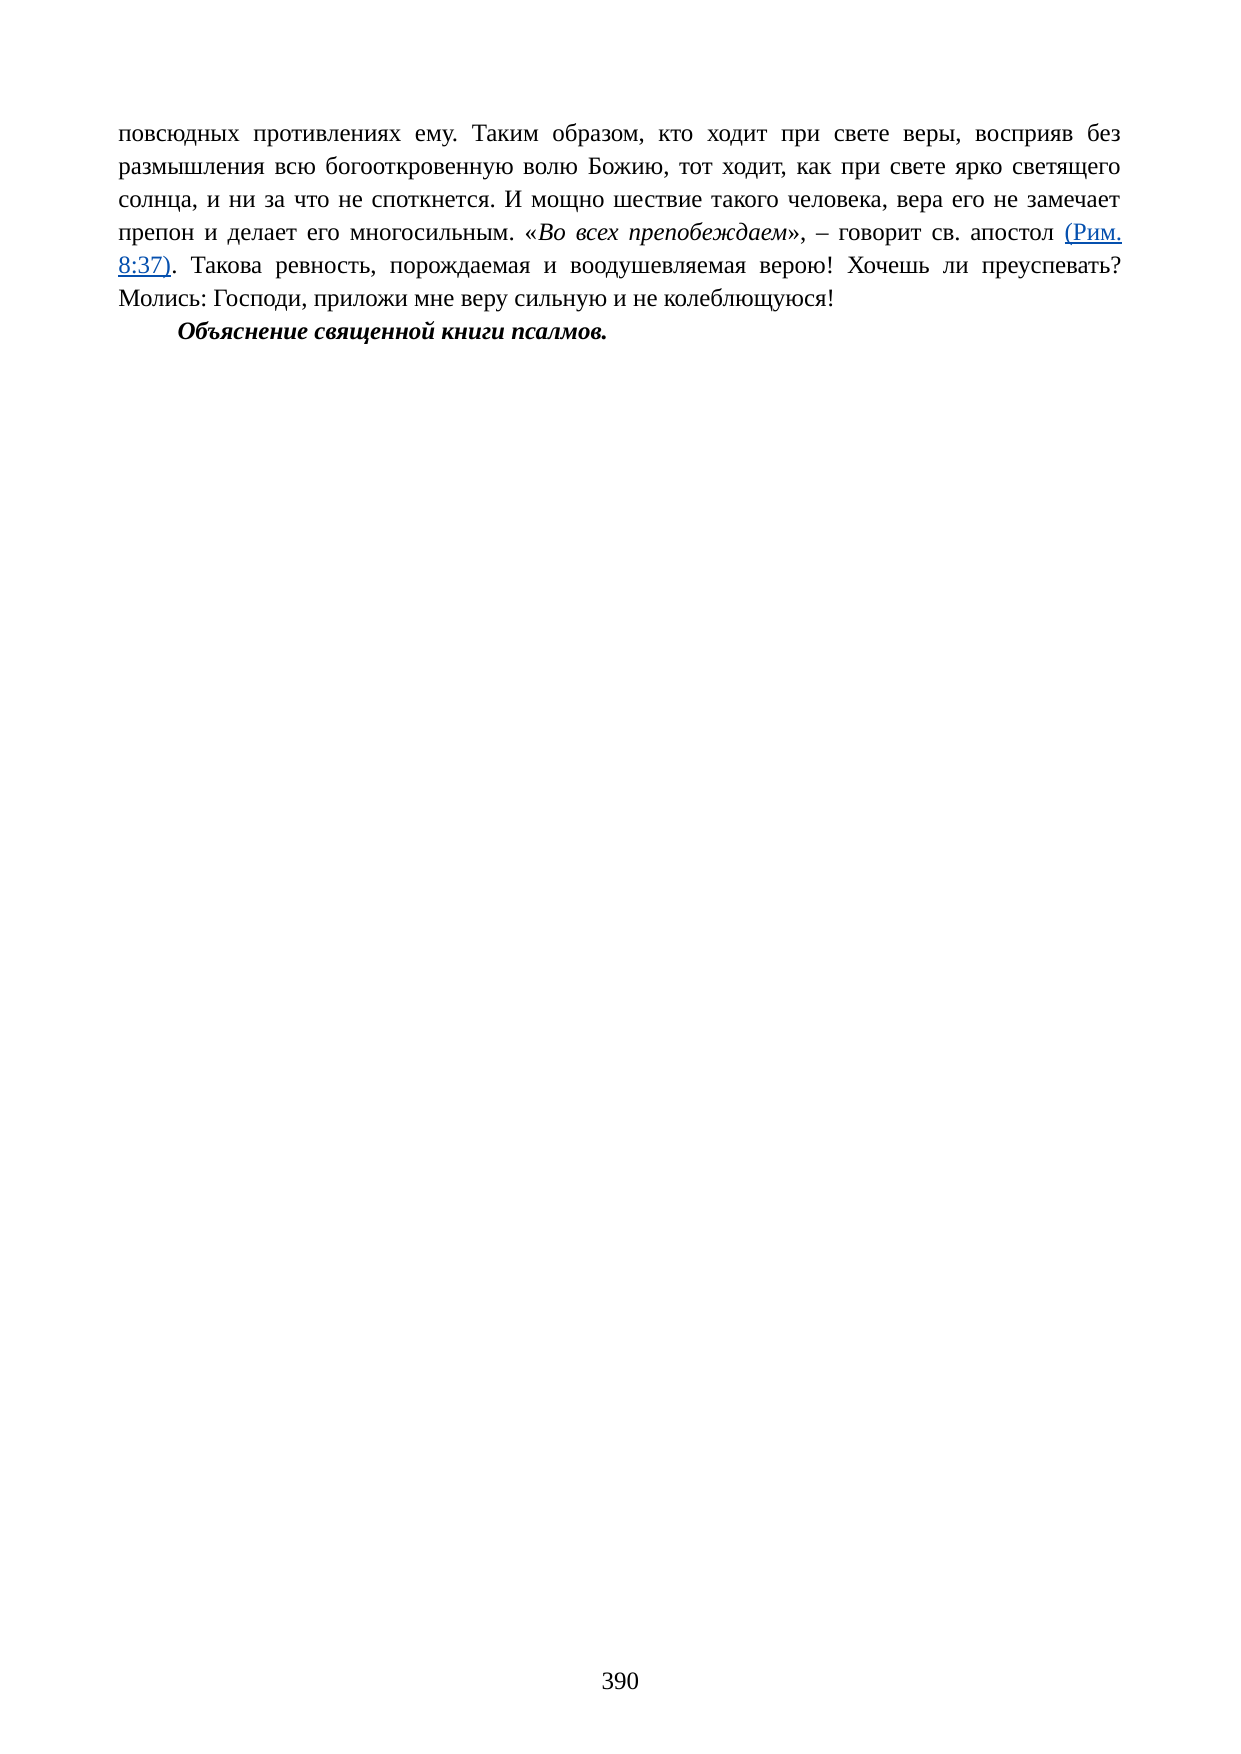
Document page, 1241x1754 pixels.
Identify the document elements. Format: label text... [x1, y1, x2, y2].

text Объяснение священной книги псалмов. [118, 316, 1122, 345]
text повсюдных противлениях ему. Таким образом, кто ходит при свете веры, восприяв без размышления всю богооткровенную волю Божию, тот ходит, как при свете ярко светящего солнца, и ни за что не споткнется. И мощно шествие такого человека, вера его не замечает препон и делает его многосильным. «Во всех препобеждаем», – говорит св. апостол (Рим. 8:37). Такова ревность, порождаемая и воодушевляемая верою! Хочешь ли преуспевать? Молись: Господи, приложи мне веру сильную и не колеблющуюся! [118, 118, 1122, 312]
